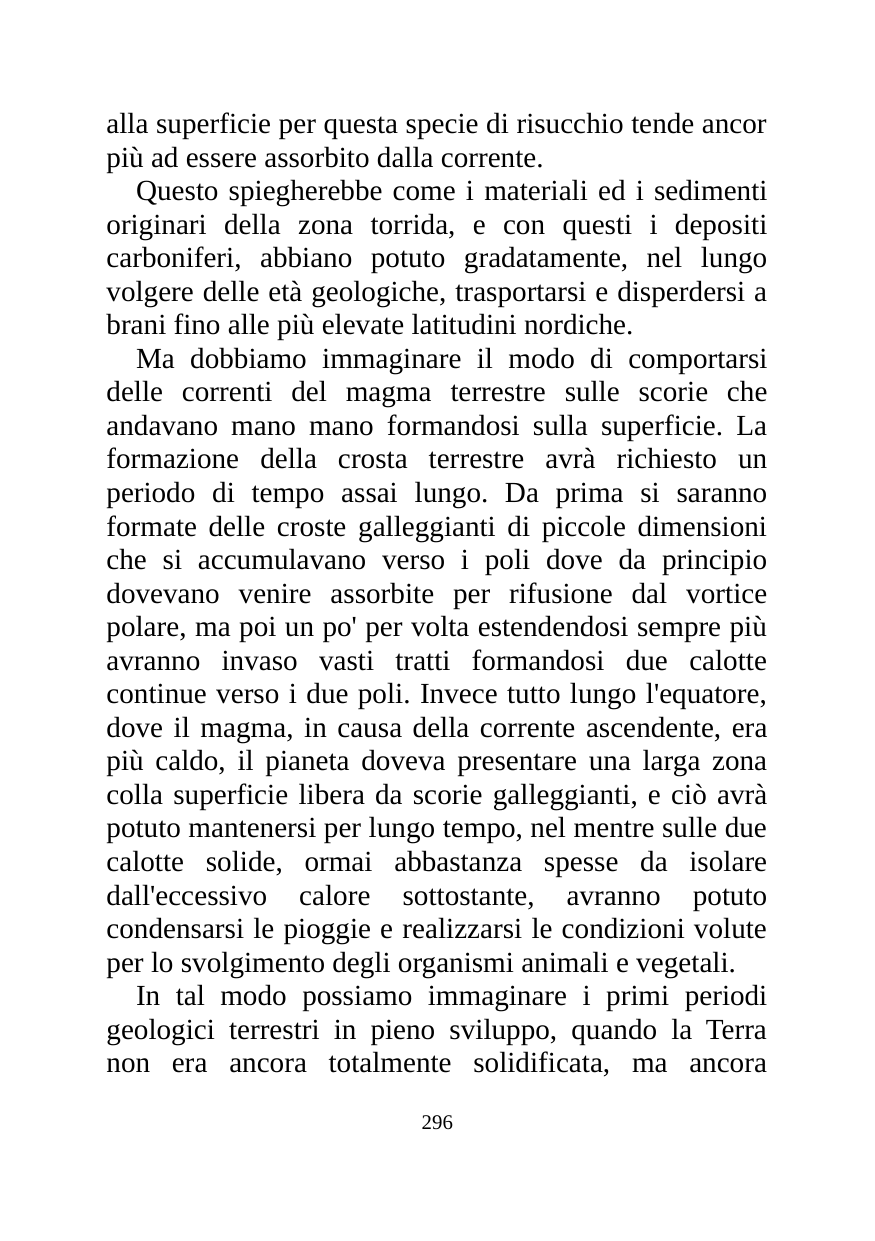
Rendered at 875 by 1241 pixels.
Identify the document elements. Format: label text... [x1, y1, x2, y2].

text Ma dobbiamo immaginare il modo di comportarsi delle correnti del magma terrestre sulle scorie che andavano mano mano formandosi sulla superficie. La formazione della crosta terrestre avrà richiesto un periodo di tempo assai lungo. Da prima si saranno formate delle croste galleggianti di piccole dimensioni che si accumulavano verso i poli dove da principio dovevano venire assorbite per rifusione dal vortice polare, ma poi un po' per volta estendendosi sempre più avranno invaso vasti tratti formandosi due calotte continue verso i due poli. Invece tutto lungo l'equatore, dove il magma, in causa della corrente ascendente, era più caldo, il pianeta doveva presentare una larga zona colla superficie libera da scorie galleggianti, e ciò avrà potuto mantenersi per lungo tempo, nel mentre sulle due calotte solide, ormai abbastanza spesse da isolare dall'eccessivo calore sottostante, avranno potuto condensarsi le pioggie e realizzarsi le condizioni volute per lo svolgimento degli organismi animali e vegetali. [106, 341, 768, 978]
text alla superficie per questa specie di risucchio tende ancor più ad essere assorbito dalla corrente. [106, 106, 768, 173]
text In tal modo possiamo immaginare i primi periodi geologici terrestri in pieno sviluppo, quando la Terra non era ancora totalmente solidificata, ma ancora [106, 978, 768, 1079]
text Questo spiegherebbe come i materiali ed i sedimenti originari della zona torrida, e con questi i depositi carboniferi, abbiano potuto gradatamente, nel lungo volgere delle età geologiche, trasportarsi e disperdersi a brani fino alle più elevate latitudini nordiche. [106, 173, 768, 341]
